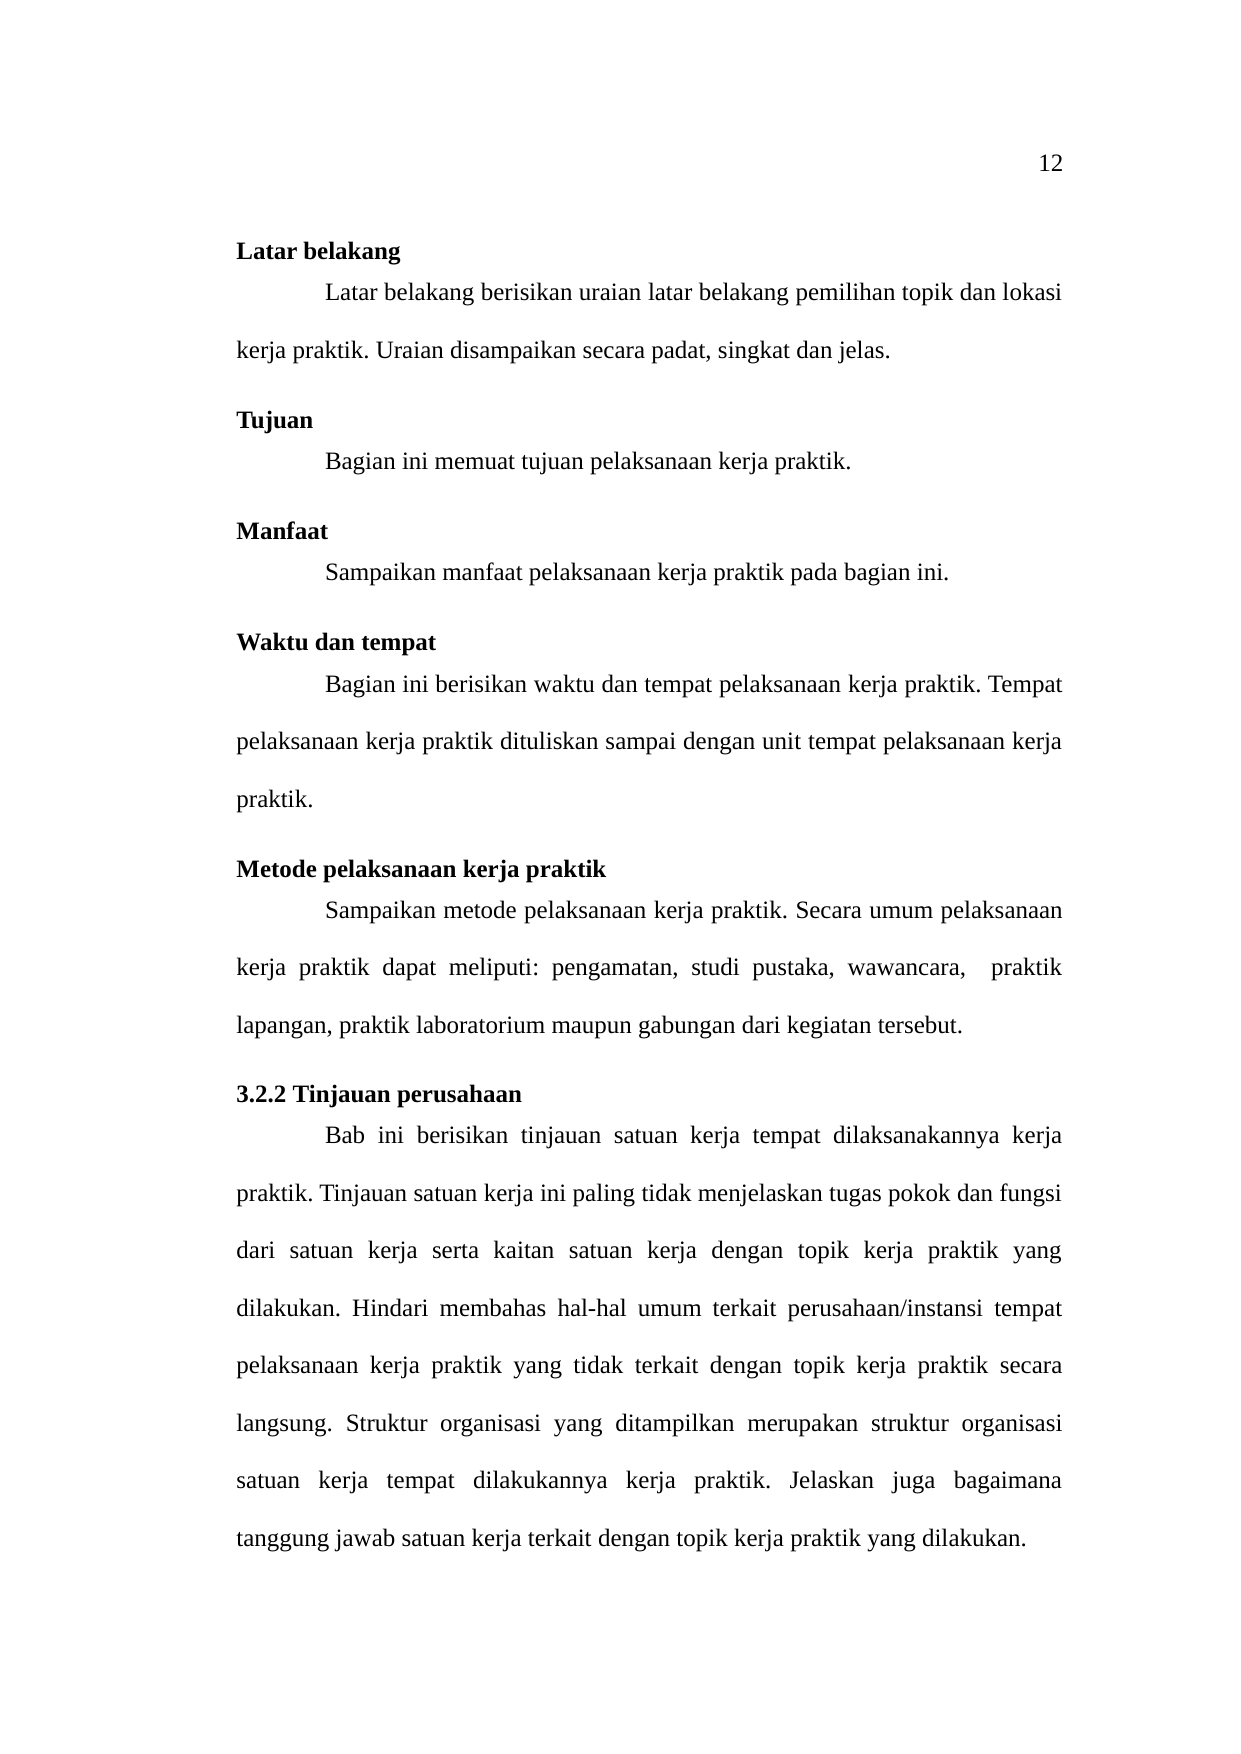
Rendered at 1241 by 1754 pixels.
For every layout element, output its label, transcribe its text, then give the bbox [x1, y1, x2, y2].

text Bab ini berisikan tinjauan satuan kerja tempat dilaksanakannya kerja praktik. Tinjauan satuan kerja ini paling tidak menjelaskan tugas pokok dan fungsi dari satuan kerja serta kaitan satuan kerja dengan topik kerja praktik yang dilakukan. Hindari membahas hal-hal umum terkait perusahaan/instansi tempat pelaksanaan kerja praktik yang tidak terkait dengan topik kerja praktik secara langsung. Struktur organisasi yang ditampilkan merupakan struktur organisasi satuan kerja tempat dilakukannya kerja praktik. Jelaskan juga bagaimana tanggung jawab satuan kerja terkait dengan topik kerja praktik yang dilakukan. [236, 1120, 1063, 1552]
text Bagian ini memuat tujuan pelaksanaan kerja praktik. [236, 446, 1063, 475]
subtitle Tinjauan perusahaan [236, 1079, 1063, 1108]
text Latar belakang berisikan uraian latar belakang pemilihan topik dan lokasi kerja praktik. Uraian disampaikan secara padat, singkat dan jelas. [236, 277, 1063, 364]
text Bagian ini berisikan waktu dan tempat pelaksanaan kerja praktik. Tempat pelaksanaan kerja praktik dituliskan sampai dengan unit tempat pelaksanaan kerja praktik. [236, 669, 1063, 812]
text Sampaikan metode pelaksanaan kerja praktik. Secara umum pelaksanaan kerja praktik dapat meliputi: pengamatan, studi pustaka, wawancara, praktik lapangan, praktik laboratorium maupun gabungan dari kegiatan tersebut. [236, 895, 1063, 1039]
subtitle Waktu dan tempat [236, 627, 1063, 656]
text Sampaikan manfaat pelaksanaan kerja praktik pada bagian ini. [236, 557, 1063, 586]
subtitle Tujuan [236, 405, 1063, 434]
subtitle Metode pelaksanaan kerja praktik [236, 854, 1063, 882]
subtitle Latar belakang [236, 236, 1063, 265]
subtitle Manfaat [236, 516, 1063, 545]
